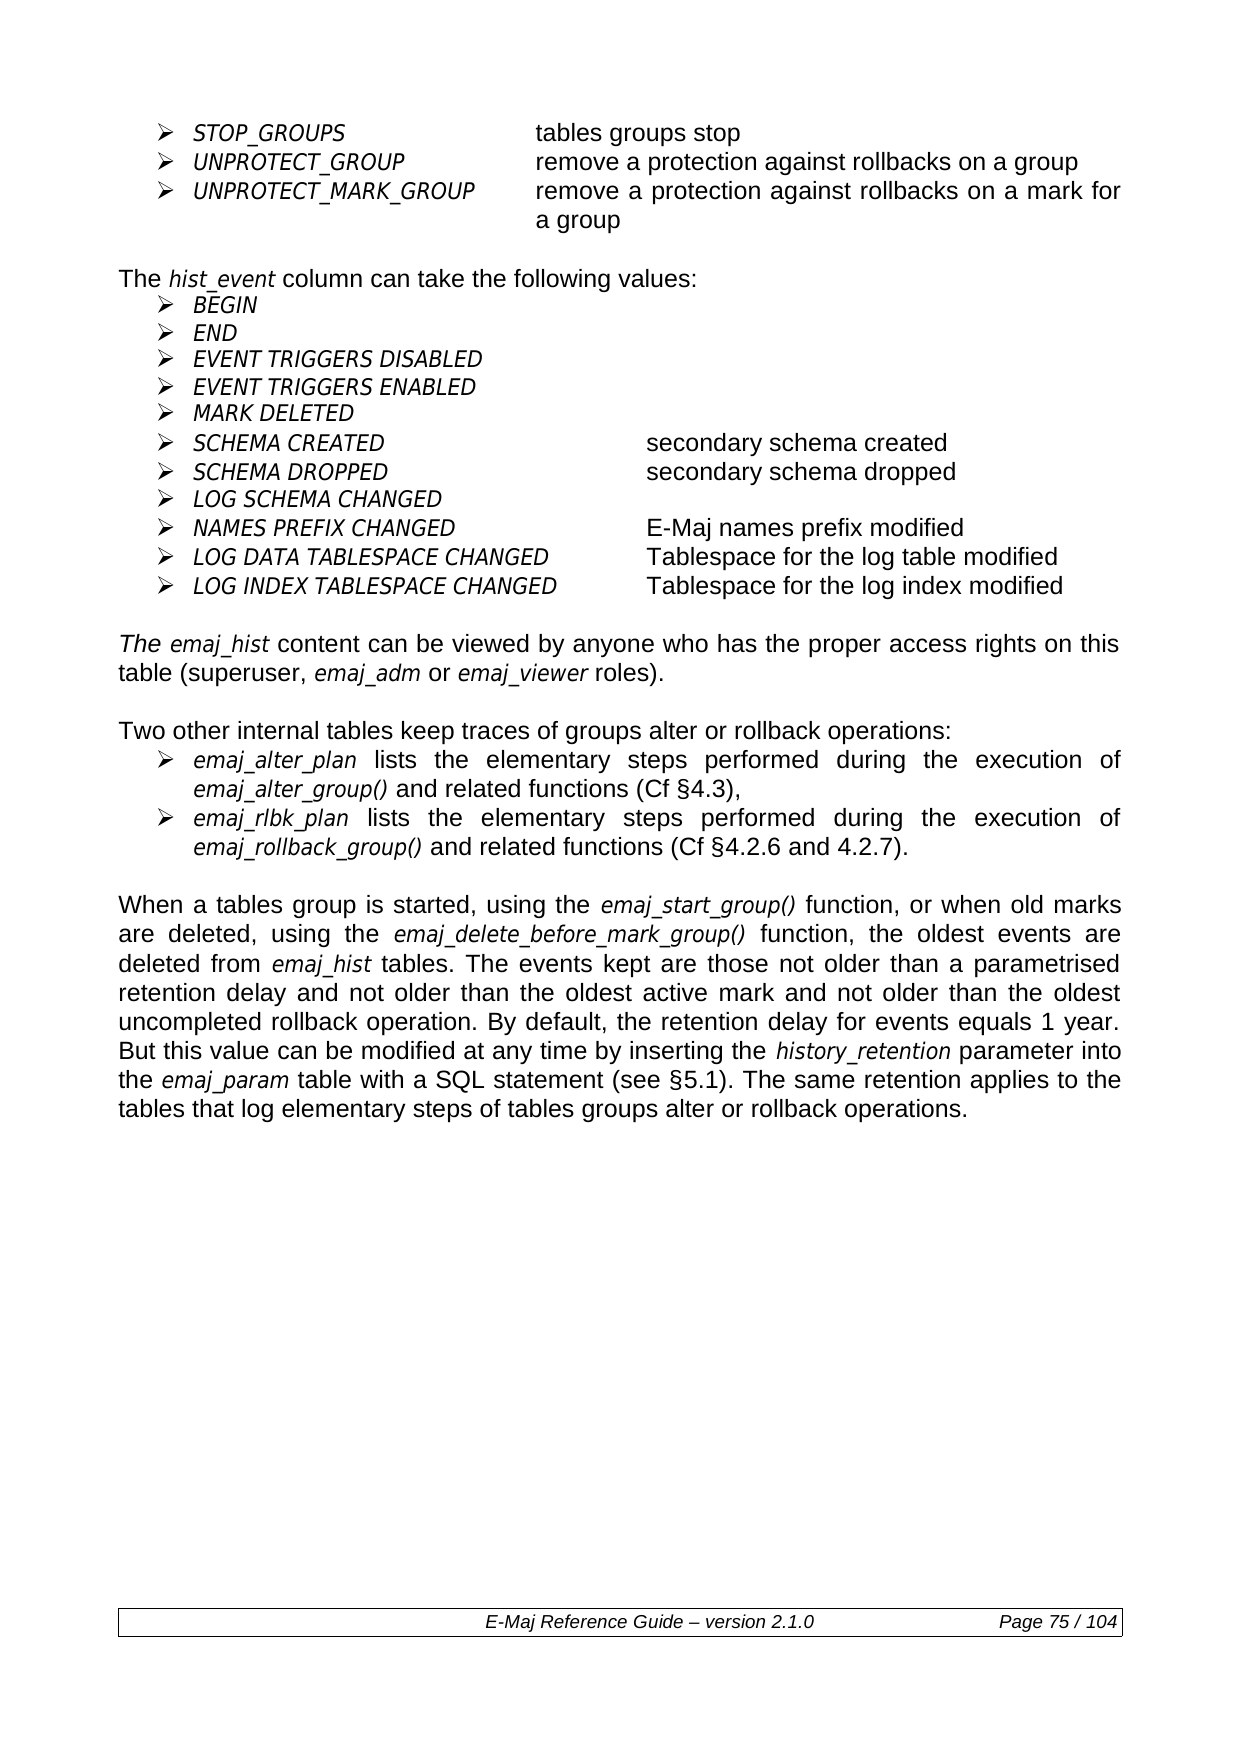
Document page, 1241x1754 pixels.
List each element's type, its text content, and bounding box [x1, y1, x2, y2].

list BEGIN [156, 292, 1122, 319]
list EVENT TRIGGERS DISABLED [156, 346, 1122, 373]
text When a tables group is started, using the emaj_start_group() function, or when old marks are deleted, using the emaj_delete_before_mark_group() function, the oldest events are deleted from emaj_hist tables. The events kept are those not older than a parametrised retention delay and not older than the oldest active mark and not older than the oldest uncompleted rollback operation. By default, the retention delay for events equals 1 year. But this value can be modified at any time by inserting the history_retention parameter into the emaj_param table with a SQL statement (see §5.1). The same retention applies to the tables that log elementary steps of tables groups alter or rollback operations. [118, 890, 1122, 1123]
list LOG SCHEMA CHANGED [156, 486, 1122, 512]
list MARK DELETED [156, 400, 1122, 427]
list SCHEMA DROPPED secondary schema dropped [156, 456, 1122, 486]
list END [156, 319, 1122, 346]
list UNPROTECT_MARK_GROUP remove a protection against rollbacks on a mark for a group [156, 176, 1122, 234]
list NAMES PREFIX CHANGED E-Maj names prefix modified [156, 512, 1122, 542]
list emaj_alter_plan lists the elementary steps performed during the execution of emaj_alter_group() and related functions (Cf §4.3), [156, 745, 1122, 803]
list UNPROTECT_GROUP remove a protection against rollbacks on a group [156, 147, 1122, 176]
list STOP_GROUPS tables groups stop [156, 118, 1122, 147]
list LOG DATA TABLESPACE CHANGED Tablespace for the log table modified [156, 542, 1122, 571]
list SCHEMA CREATED secondary schema created [156, 427, 1122, 456]
text The emaj_hist content can be viewed by anyone who has the proper access rights on this table (superuser, emaj_adm or emaj_viewer roles). [118, 629, 1122, 687]
list LOG INDEX TABLESPACE CHANGED Tablespace for the log index modified [156, 571, 1122, 600]
list EVENT TRIGGERS ENABLED [156, 373, 1122, 400]
text The hist_event column can take the following values: [118, 263, 1122, 292]
text Two other internal tables keep traces of groups alter or rollback operations: [118, 716, 1122, 745]
list emaj_rlbk_plan lists the elementary steps performed during the execution of emaj_rollback_group() and related functions (Cf §4.2.6 and 4.2.7). [156, 803, 1122, 861]
